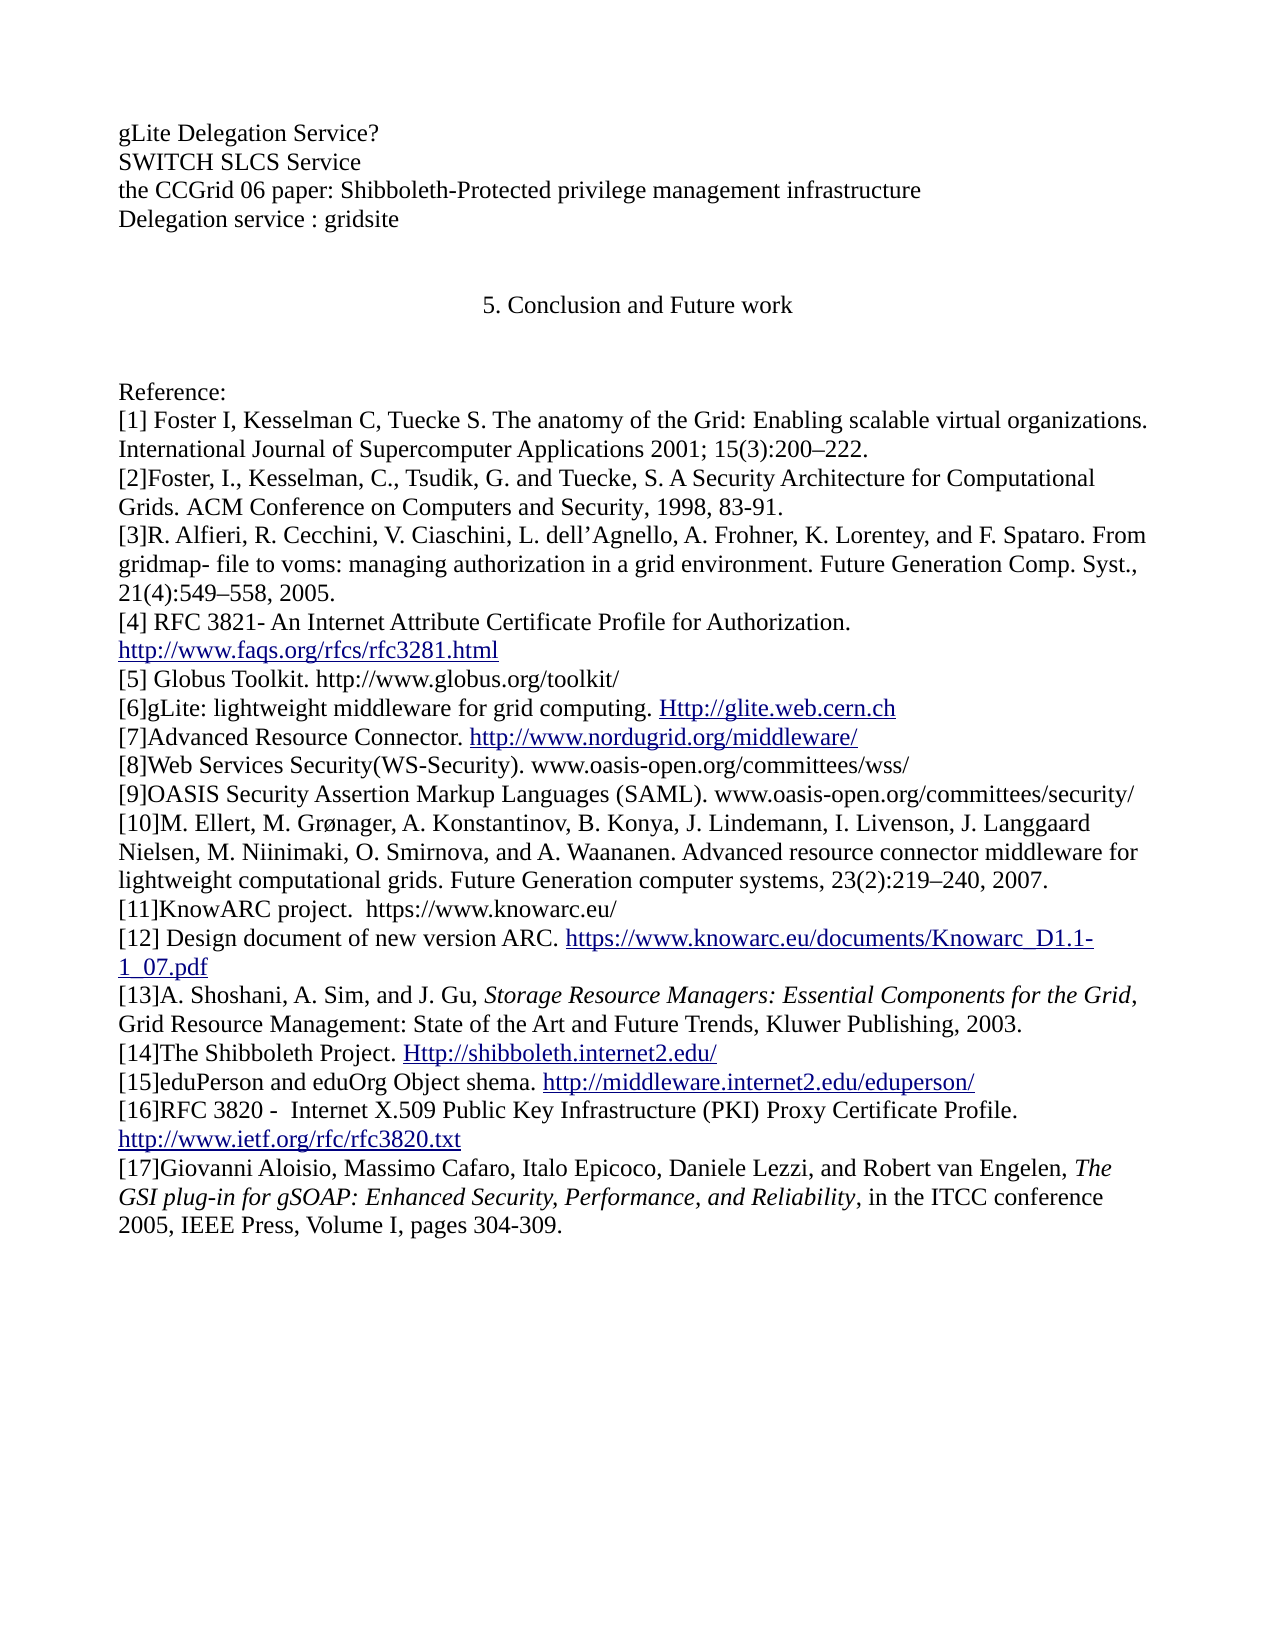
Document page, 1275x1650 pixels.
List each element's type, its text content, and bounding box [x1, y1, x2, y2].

text [12] Design document of new version ARC. https://www.knowarc.eu/documents/Knowarc_D1.1-1_07.pdf [118, 923, 1157, 981]
text [1] Foster I, Kesselman C, Tuecke S. The anatomy of the Grid: Enabling scalable virtual organizations. International Journal of Supercomputer Applications 2001; 15(3):200–222. [118, 406, 1157, 463]
text [8]Web Services Security(WS-Security). www.oasis-open.org/committees/wss/ [118, 751, 1157, 779]
text Delegation service : gridsite [118, 204, 1157, 233]
text the CCGrid 06 paper: Shibboleth-Protected privilege management infrastructure [118, 176, 1157, 204]
text [4] RFC 3821- An Internet Attribute Certificate Profile for Authorization. http://www.faqs.org/rfcs/rfc3281.html [118, 607, 1157, 664]
text [3]R. Alfieri, R. Cecchini, V. Ciaschini, L. dell’Agnello, A. Frohner, K. Lorentey, and F. Spataro. From gridmap- file to voms: managing authorization in a grid environment. Future Generation Comp. Syst., 21(4):549–558, 2005. [118, 521, 1157, 607]
text gLite Delegation Service? [118, 118, 1157, 147]
text 5. Conclusion and Future work [118, 291, 1157, 319]
text [7]Advanced Resource Connector. http://www.nordugrid.org/middleware/ [118, 722, 1157, 751]
text Reference: [118, 377, 1157, 406]
text [16]RFC 3820 - Internet X.509 Public Key Infrastructure (PKI) Proxy Certificate Profile. http://www.ietf.org/rfc/rfc3820.txt [118, 1096, 1157, 1153]
text [13]A. Shoshani, A. Sim, and J. Gu, Storage Resource Managers: Essential Components for the Grid, Grid Resource Management: State of the Art and Future Trends, Kluwer Publishing, 2003. [118, 981, 1157, 1038]
text [17]Giovanni Aloisio, Massimo Cafaro, Italo Epicoco, Daniele Lezzi, and Robert van Engelen, The GSI plug-in for gSOAP: Enhanced Security, Performance, and Reliability, in the ITCC conference 2005, IEEE Press, Volume I, pages 304-309. [118, 1153, 1157, 1239]
text SWITCH SLCS Service [118, 147, 1157, 176]
text [2]Foster, I., Kesselman, C., Tsudik, G. and Tuecke, S. A Security Architecture for Computational Grids. ACM Conference on Computers and Security, 1998, 83-91. [118, 463, 1157, 521]
text [11]KnowARC project. https://www.knowarc.eu/ [118, 894, 1157, 923]
text [10]M. Ellert, M. Grønager, A. Konstantinov, B. Konya, J. Lindemann, I. Livenson, J. Langgaard Nielsen, M. Niinimaki, O. Smirnova, and A. Waananen. Advanced resource connector middleware for lightweight computational grids. Future Generation computer systems, 23(2):219–240, 2007. [118, 808, 1157, 894]
text [14]The Shibboleth Project. Http://shibboleth.internet2.edu/ [118, 1038, 1157, 1067]
text [15]eduPerson and eduOrg Object shema. http://middleware.internet2.edu/eduperson/ [118, 1067, 1157, 1096]
text [9]OASIS Security Assertion Markup Languages (SAML). www.oasis-open.org/committees/security/ [118, 779, 1157, 808]
text [6]gLite: lightweight middleware for grid computing. Http://glite.web.cern.ch [118, 693, 1157, 722]
text [5] Globus Toolkit. http://www.globus.org/toolkit/ [118, 664, 1157, 693]
